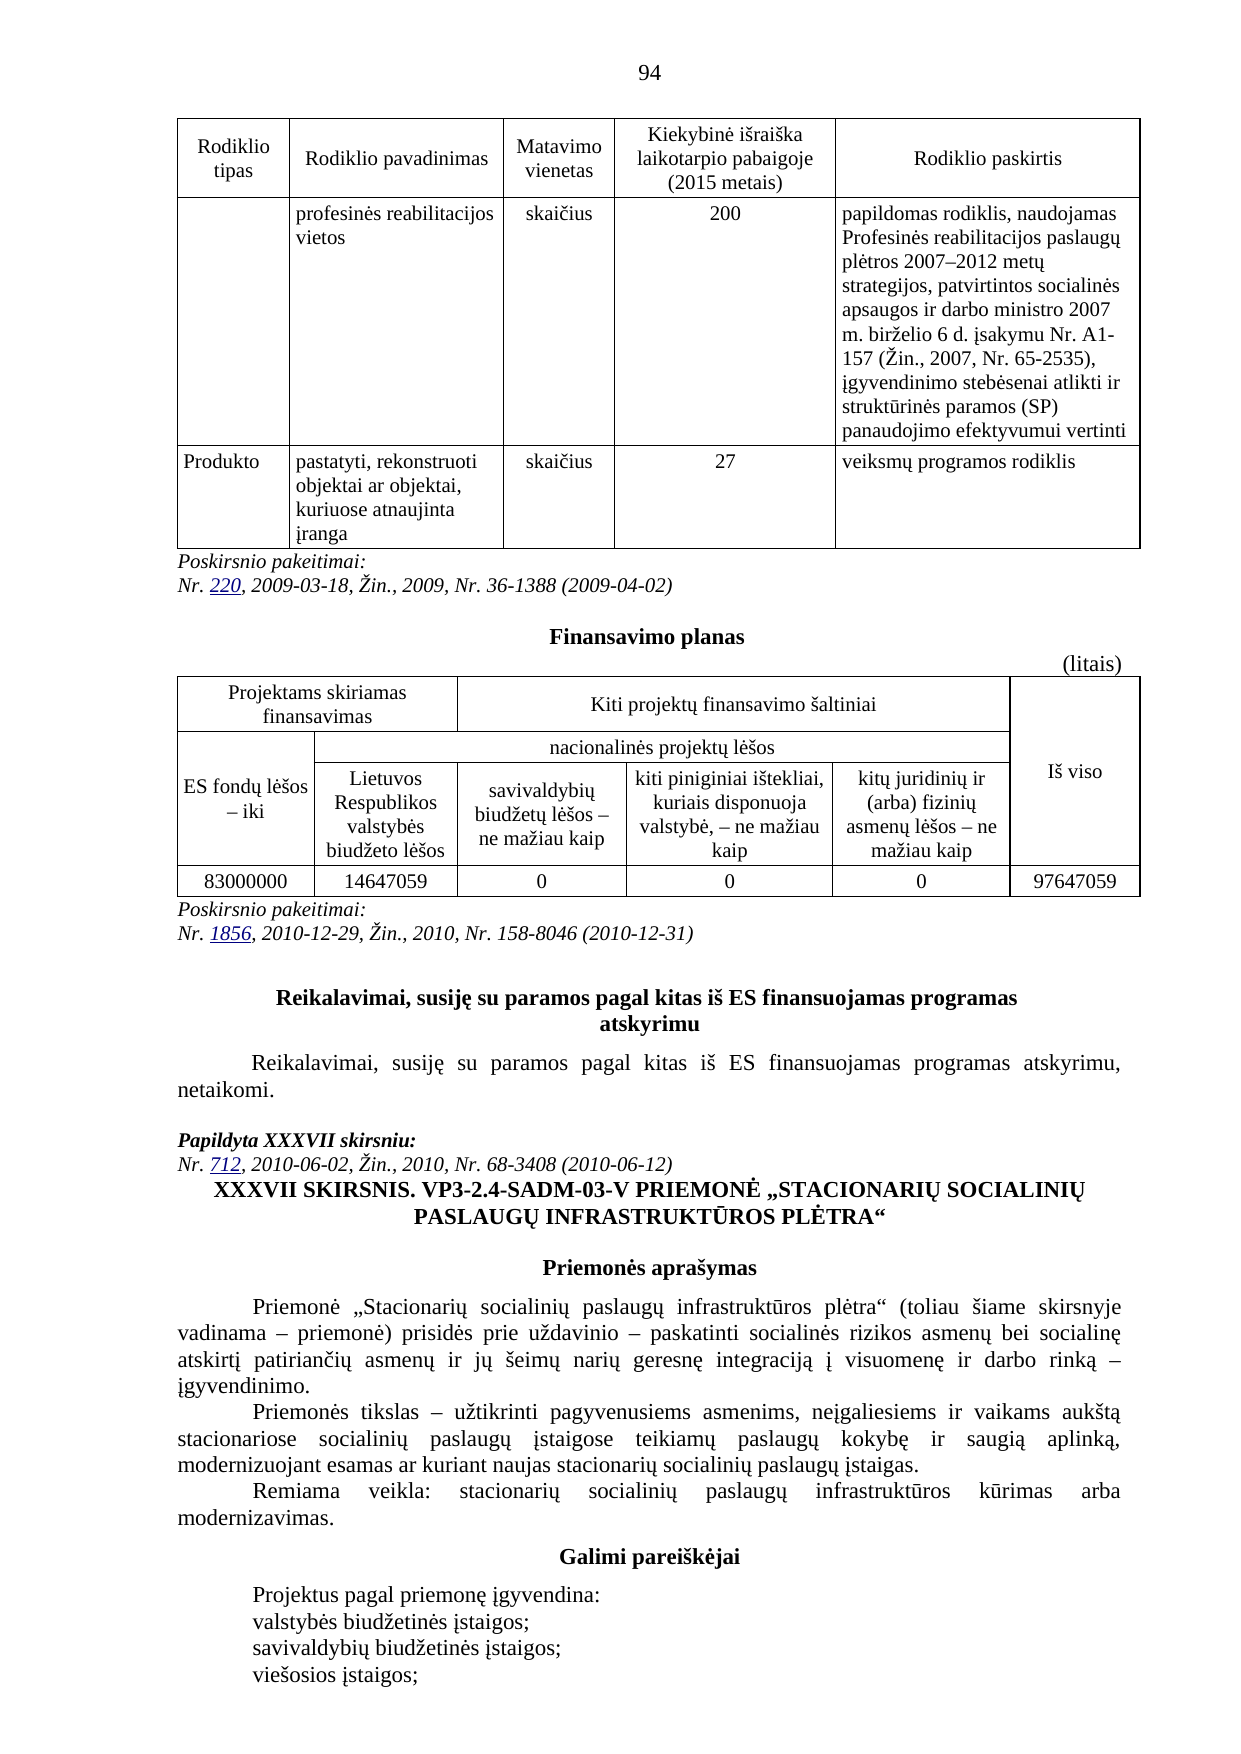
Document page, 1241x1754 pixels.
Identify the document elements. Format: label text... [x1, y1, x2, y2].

table_cell profesinės reabilitacijos vietos [290, 198, 503, 445]
table_cell kiti piniginiai ištek­liai, kuriais dispo­nuoja valstybė, – ne mažiau kaip [627, 763, 832, 865]
text valstybės biudžetinės įstaigos; [177, 1608, 1122, 1634]
text Reikalavimai, susiję su paramos pagal kitas iš ES finansuojamas programas atskyrimu [177, 984, 1122, 1037]
table_cell Produkto [178, 446, 289, 548]
text Nr. 712, 2010-06-02, Žin., 2010, Nr. 68-3408 (2010-06-12) [177, 1152, 1122, 1176]
table_header Rodiklio tipas [178, 119, 289, 197]
table_cell papildomas rodiklis, naudojamas Profesinės reabilitacijos paslaugų plėtros 2007–2012 metų strategijos, patvirtintos socialinės apsaugos ir darbo ministro 2007 m. birželio 6 d. įsakymu Nr. A1-157 (Žin., 2007, Nr. 65-2535), įgyvendinimo stebėsenai atlikti ir struktūri­nės paramos (SP) panaudojimo efektyvumui vertinti [836, 198, 1139, 445]
table_header Kiekybinė išraiška laikotarpio pabaigoje (2015 metais) [615, 119, 835, 197]
table_cell savivaldybių biudžetų lėšos – ne mažiau kaip [458, 763, 626, 865]
table_header Kiti projektų finansavimo šaltiniai [458, 677, 1009, 731]
table_cell 0 [627, 866, 832, 896]
text Poskirsnio pakeitimai: [177, 549, 1122, 573]
text Nr. 220, 2009-03-18, Žin., 2009, Nr. 36-1388 (2009-04-02) [177, 573, 1122, 597]
text Reikalavimai, susiję su paramos pagal kitas iš ES finansuojamas programas atskyrimu, netaikomi. [177, 1049, 1122, 1102]
table_cell 200 [615, 198, 835, 445]
text Galimi pareiškėjai [177, 1543, 1122, 1569]
table_cell pastatyti, rekonstruoti objektai ar objektai, kuriuose atnaujinta įranga [290, 446, 503, 548]
table_cell kitų juridinių ir (arba) fizinių asmenų lėšos – ne mažiau kaip [833, 763, 1009, 865]
text viešosios įstaigos; [177, 1661, 1122, 1687]
table_cell skaičius [504, 446, 614, 548]
text XXXVII SKIRSNIS. VP3-2.4-SADM-03-V PRIEMONĖ „STACIONARIŲ SOCIALINIŲ PASLAUGŲ INFRASTRUKTŪROS PLĖTRA“ [177, 1176, 1122, 1229]
text savivaldybių biudžetinės įstaigos; [177, 1634, 1122, 1661]
text Priemonės tikslas – užtikrinti pagyvenusiems asmenims, neįgaliesiems ir vaikams aukštą stacionariose socialinių paslaugų įstaigose teikiamų paslaugų kokybę ir saugią aplinką, modernizuojant esamas ar kuriant naujas stacionarių socialinių paslaugų įstaigas. [177, 1398, 1122, 1477]
text Priemonė „Stacionarių socialinių paslaugų infrastruktūros plėtra“ (toliau šiame skirsnyje vadinama – priemonė) prisidės prie uždavinio – paskatinti socialinės rizikos asmenų bei socialinę atskirtį patiriančių asmenų ir jų šeimų narių geresnę integraciją į visuomenę ir darbo rinką – įgyvendinimo. [177, 1293, 1122, 1398]
table_header Iš viso [1011, 677, 1139, 865]
table_cell 27 [615, 446, 835, 548]
text Papildyta XXXVII skirsniu: [177, 1128, 1122, 1152]
table_cell 97647059 [1011, 866, 1139, 896]
table_cell nacionalinės projektų lėšos [315, 732, 1009, 762]
text Finansavimo planas [177, 623, 1122, 650]
text Nr. 1856, 2010-12-29, Žin., 2010, Nr. 158-8046 (2010-12-31) [177, 921, 1122, 945]
table_cell veiksmų programos rodiklis [836, 446, 1139, 548]
table_cell 14647059 [315, 866, 457, 896]
table_header Rodiklio pavadinimas [290, 119, 503, 197]
text Poskirsnio pakeitimai: [177, 897, 1122, 921]
table_cell [178, 198, 289, 445]
table_cell 0 [833, 866, 1009, 896]
table_cell 83000000 [178, 866, 314, 896]
table_header Rodiklio paskirtis [836, 119, 1139, 197]
table_cell 0 [458, 866, 626, 896]
text (litais) [177, 650, 1122, 676]
table_cell Lietuvos Respublikos valstybės biudžeto lėšos [315, 763, 457, 865]
table_cell skaičius [504, 198, 614, 445]
text Priemonės aprašymas [177, 1254, 1122, 1281]
table_header Projektams skiriamas finansavimas [178, 677, 457, 731]
table_header Matavimo vienetas [504, 119, 614, 197]
text Remiama veikla: stacionarių socialinių paslaugų infrastruktūros kūrimas arba modernizavimas. [177, 1477, 1122, 1530]
table_cell ES fondų lėšos – iki [178, 732, 314, 865]
text Projektus pagal priemonę įgyvendina: [177, 1582, 1122, 1608]
